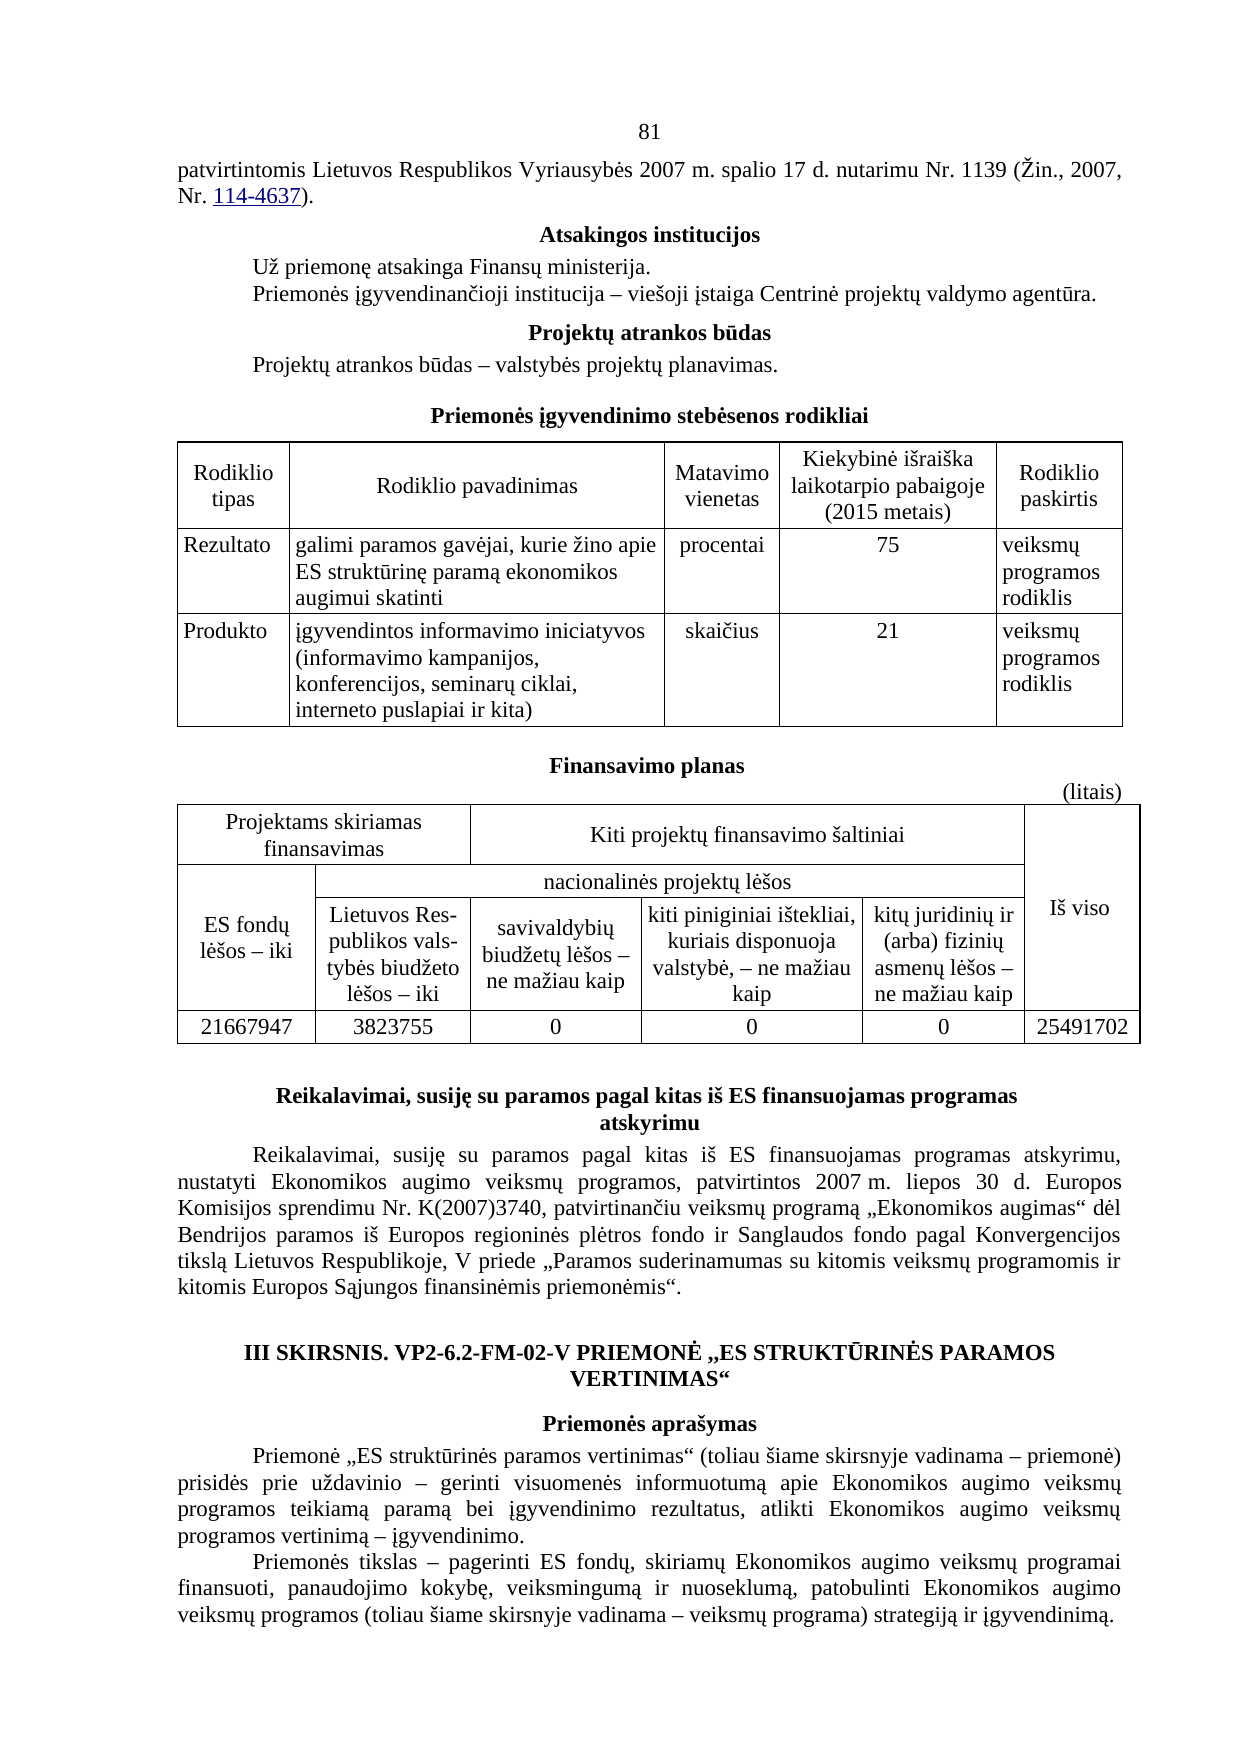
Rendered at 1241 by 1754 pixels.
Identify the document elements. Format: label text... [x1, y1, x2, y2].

table_cell nacionalinės projektų lėšos [316, 865, 1024, 897]
text III SKIRSNIS. VP2-6.2-FM-02-V PRIEMONĖ ,,ES struktūrinės PARAMOS vertinimas“ [177, 1338, 1122, 1391]
table_header Rodiklio paskirtis [997, 443, 1122, 527]
table_cell 0 [863, 1011, 1024, 1043]
table_cell galimi paramos gavėjai, kurie žino apie ES struktūrinę paramą ekonomikos augimui skatinti [290, 529, 664, 613]
table_cell 3823755 [316, 1011, 470, 1043]
table_header Iš viso [1025, 805, 1139, 1009]
table_header Projektams skiriamas finansavimas [178, 805, 470, 864]
table_header Kiekybinė išraiška laikotarpio pabaigoje (2015 metais) [780, 443, 996, 527]
table_cell kiti piniginiai ištekliai, kuriais disponuoja valstybė, – ne mažiau kaip [642, 898, 862, 1009]
text Reikalavimai, susiję su paramos pagal kitas iš ES finansuojamas programas atskyrimu [177, 1056, 1122, 1135]
text (litais) [177, 778, 1122, 804]
table_cell Rezultato [178, 529, 289, 613]
text Priemonės įgyvendinančioji institucija – viešoji įstaiga Centrinė projektų valdymo agentūra. [177, 280, 1122, 306]
table_header Rodiklio pavadinimas [290, 443, 664, 527]
table_cell įgyvendintos informavimo iniciatyvos (informavimo kampanijos, konferencijos, seminarų ciklai, interneto puslapiai ir kita) [290, 614, 664, 726]
text Projektų atrankos būdas – valstybės projektų planavimas. [177, 351, 1122, 378]
text Už priemonę atsakinga Finansų ministerija. [177, 253, 1122, 280]
table_cell 0 [642, 1011, 862, 1043]
table_cell veiksmų programos rodiklis [997, 529, 1122, 613]
table_cell kitų juridinių ir (arba) fizinių asmenų lėšos – ne mažiau kaip [863, 898, 1024, 1009]
table_cell 25491702 [1025, 1011, 1139, 1043]
table_cell 0 [471, 1011, 641, 1043]
text patvirtintomis Lietuvos Respublikos Vyriausybės 2007 m. spalio 17 d. nutarimu Nr. 1139 (Žin., 2007, Nr. 114-4637). [177, 156, 1122, 208]
text Finansavimo planas [177, 752, 1122, 778]
table_cell 21667947 [178, 1011, 315, 1043]
table_header Kiti projektų finansavimo šaltiniai [471, 805, 1024, 864]
text Priemonės aprašymas [177, 1410, 1122, 1436]
table_cell Lietuvos Res­publikos vals­tybės biudžeto lėšos – iki [316, 898, 470, 1009]
text Projektų atrankos būdas [177, 319, 1122, 345]
text Reikalavimai, susiję su paramos pagal kitas iš ES finansuojamas programas atskyrimu, nustatyti Ekonomikos augimo veiksmų programos, patvirtintos 2007 m. liepos 30 d. Europos Komisijos sprendimu Nr. K(2007)3740, patvirtinančiu veiksmų programą „Ekonomikos augimas“ dėl Bendrijos paramos iš Europos regioninės plėtros fondo ir Sanglaudos fondo pagal Konvergencijos tikslą Lietuvos Respublikoje, V priede „Paramos suderinamumas su kitomis veiksmų programomis ir kitomis Europos Sąjungos finansinėmis priemonėmis“. [177, 1142, 1122, 1300]
table_cell veiksmų programos rodiklis [997, 614, 1122, 726]
table_cell savivaldybių biudžetų lėšos – ne mažiau kaip [471, 898, 641, 1009]
table_cell Produkto [178, 614, 289, 726]
table_cell skaičius [665, 614, 779, 726]
text Atsakingos institucijos [177, 221, 1122, 247]
table_cell 21 [780, 614, 996, 726]
text Priemonė „ES struktūrinės paramos vertinimas“ (toliau šiame skirsnyje vadinama – priemonė) prisidės prie uždavinio – gerinti visuomenės informuotumą apie Ekonomikos augimo veiksmų programos teikiamą paramą bei įgyvendinimo rezultatus, atlikti Ekonomikos augimo veiksmų programos vertinimą – įgyvendinimo. [177, 1443, 1122, 1548]
text Priemonės tikslas – pagerinti ES fondų, skiriamų Ekonomikos augimo veiksmų programai finansuoti, panaudojimo kokybę, veiksmingumą ir nuoseklumą, patobulinti Ekonomikos augimo veiksmų programos (toliau šiame skirsnyje vadinama – veiksmų programa) strategiją ir įgyvendinimą. [177, 1548, 1122, 1627]
text Priemonės įgyvendinimo stebėsenos rodikliai [177, 403, 1122, 429]
table_header Matavimo vienetas [665, 443, 779, 527]
table_cell ES fondų lėšos – iki [178, 865, 315, 1009]
table_cell 75 [780, 529, 996, 613]
table_header Rodiklio tipas [178, 443, 289, 527]
table_cell procentai [665, 529, 779, 613]
